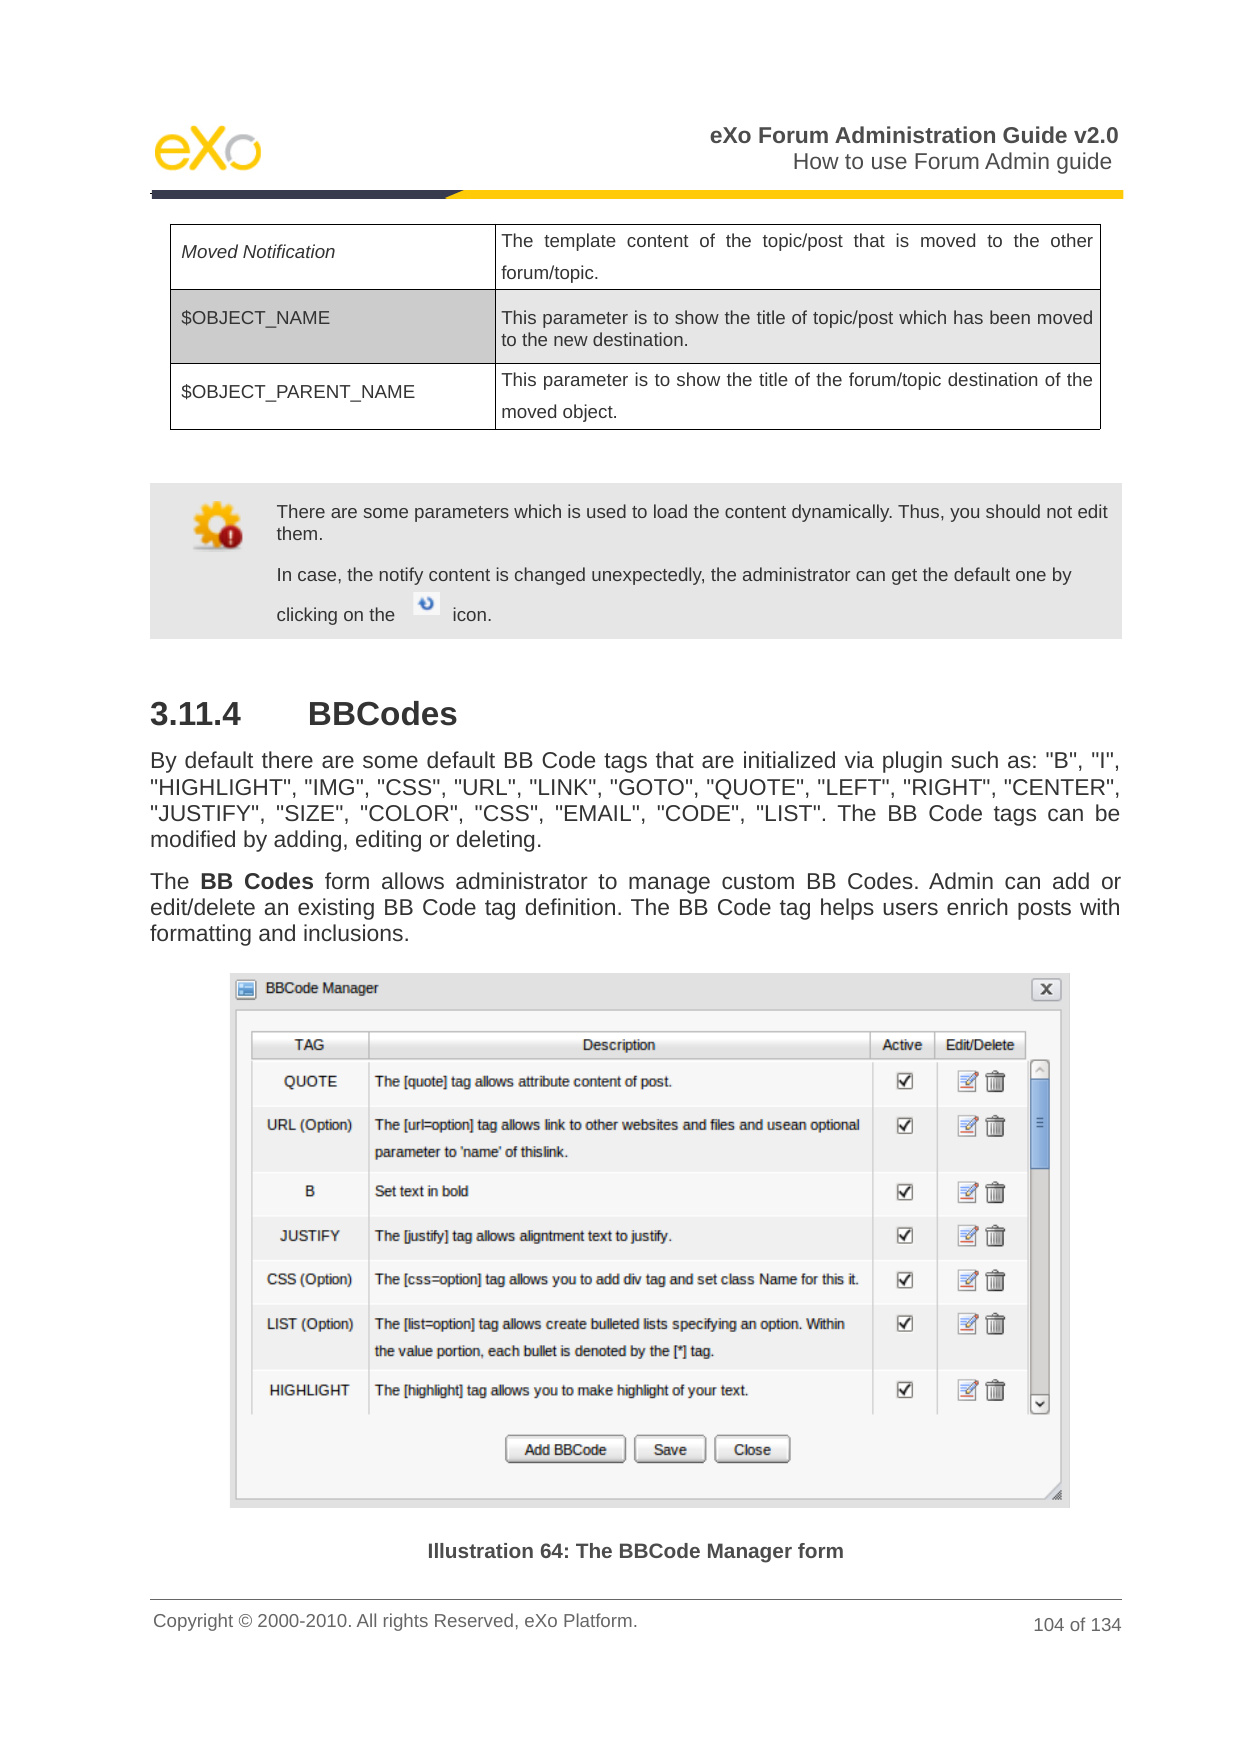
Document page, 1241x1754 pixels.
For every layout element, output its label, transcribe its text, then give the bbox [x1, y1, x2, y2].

table_cell Moved Notification [171, 225, 495, 289]
picture [413, 592, 440, 615]
table_cell $OBJECT_NAME [171, 290, 495, 363]
table_cell $OBJECT_PARENT_NAME [171, 364, 495, 428]
picture [192, 501, 243, 552]
table_cell This parameter is to show the title of the forum/topic destination of the moved object. [496, 364, 1100, 428]
picture [229, 973, 1070, 1508]
text Illustration 64: The BBCode Manager form [164, 1508, 1108, 1563]
table_header [150, 483, 271, 639]
table_cell This parameter is to show the title of topic/post which has been moved to the new destination. [496, 290, 1100, 363]
text The BB Codes form allows administrator to manage custom BB Codes. Admin can add or edit/delete an existing BB Code tag definition. The BB Code tag helps users enrich posts with formatting and inclusions. [150, 868, 1122, 947]
picture [151, 190, 1124, 199]
subtitle BBCodes [150, 694, 1122, 732]
text By default there are some default BB Code tags that are initialized via plugin such as: "B", "I", "HIGHLIGHT", "IMG", "CSS", "URL", "LINK", "GOTO", "QUOTE", "LEFT", "RIGHT", "CENTER", "JUSTIFY", "SIZE", "COLOR", "CSS", "EMAIL", "CODE", "LIST". The BB Code tags can be modified by adding, editing or deleting. [150, 747, 1122, 853]
picture [155, 125, 262, 171]
table_cell The template content of the topic/post that is moved to the other forum/topic. [496, 225, 1100, 289]
table_header There are some parameters which is used to load the content dynamically. Thus, you should not edit them. In case, the notify content is changed unexpectedly, the administrator can get the default one by clicking on the icon. [271, 483, 1122, 639]
